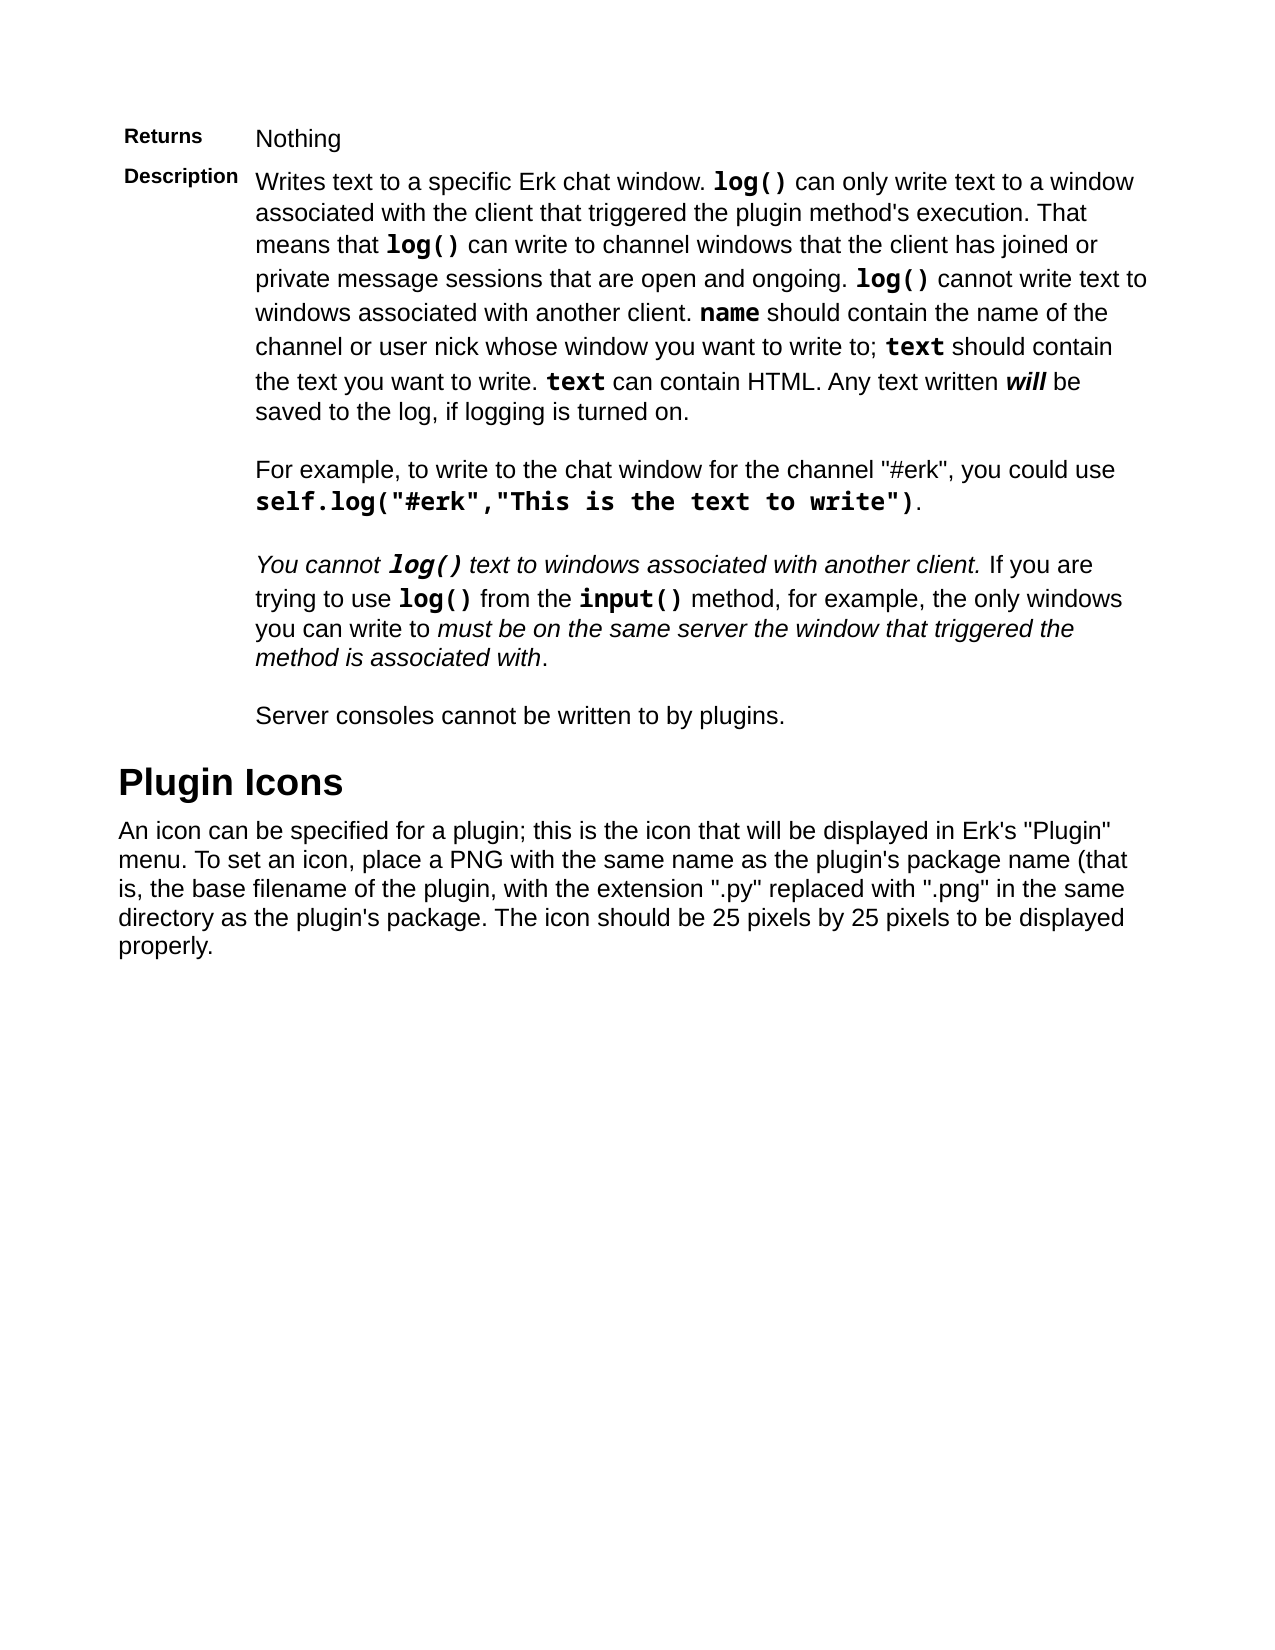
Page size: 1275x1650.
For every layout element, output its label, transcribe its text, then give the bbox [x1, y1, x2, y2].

table_cell Nothing [249, 118, 1157, 158]
text An icon can be specified for a plugin; this is the icon that will be displayed in Erk's "Plugin" menu. To set an icon, place a PNG with the same name as the plugin's package name (that is, the base filename of the plugin, with the extension ".py" replaced with ".png" in the same directory as the plugin's package. The icon should be 25 pixels by 25 pixels to be displayed properly. [118, 816, 1157, 960]
table_cell Writes text to a specific Erk chat window. log() can only write text to a window associated with the client that triggered the plugin method's execution. That means that log() can write to channel windows that the client has joined or private message sessions that are open and ongoing. log() cannot write text to windows associated with another client. name should contain the name of the channel or user nick whose window you want to write to; text should contain the text you want to write. text can contain HTML. Any text written will be saved to the log, if logging is turned on. For example, to write to the chat window for the channel "#erk", you could use self.log("#erk","This is the text to write"). You cannot log() text to windows associated with another client. If you are trying to use log() from the input() method, for example, the only windows you can write to must be on the same server the window that triggered the method is associated with. Server consoles cannot be written to by plugins. [249, 158, 1157, 735]
subtitle Plugin Icons [118, 760, 1157, 804]
table_cell Description [118, 158, 249, 735]
table_cell Returns [118, 118, 249, 158]
